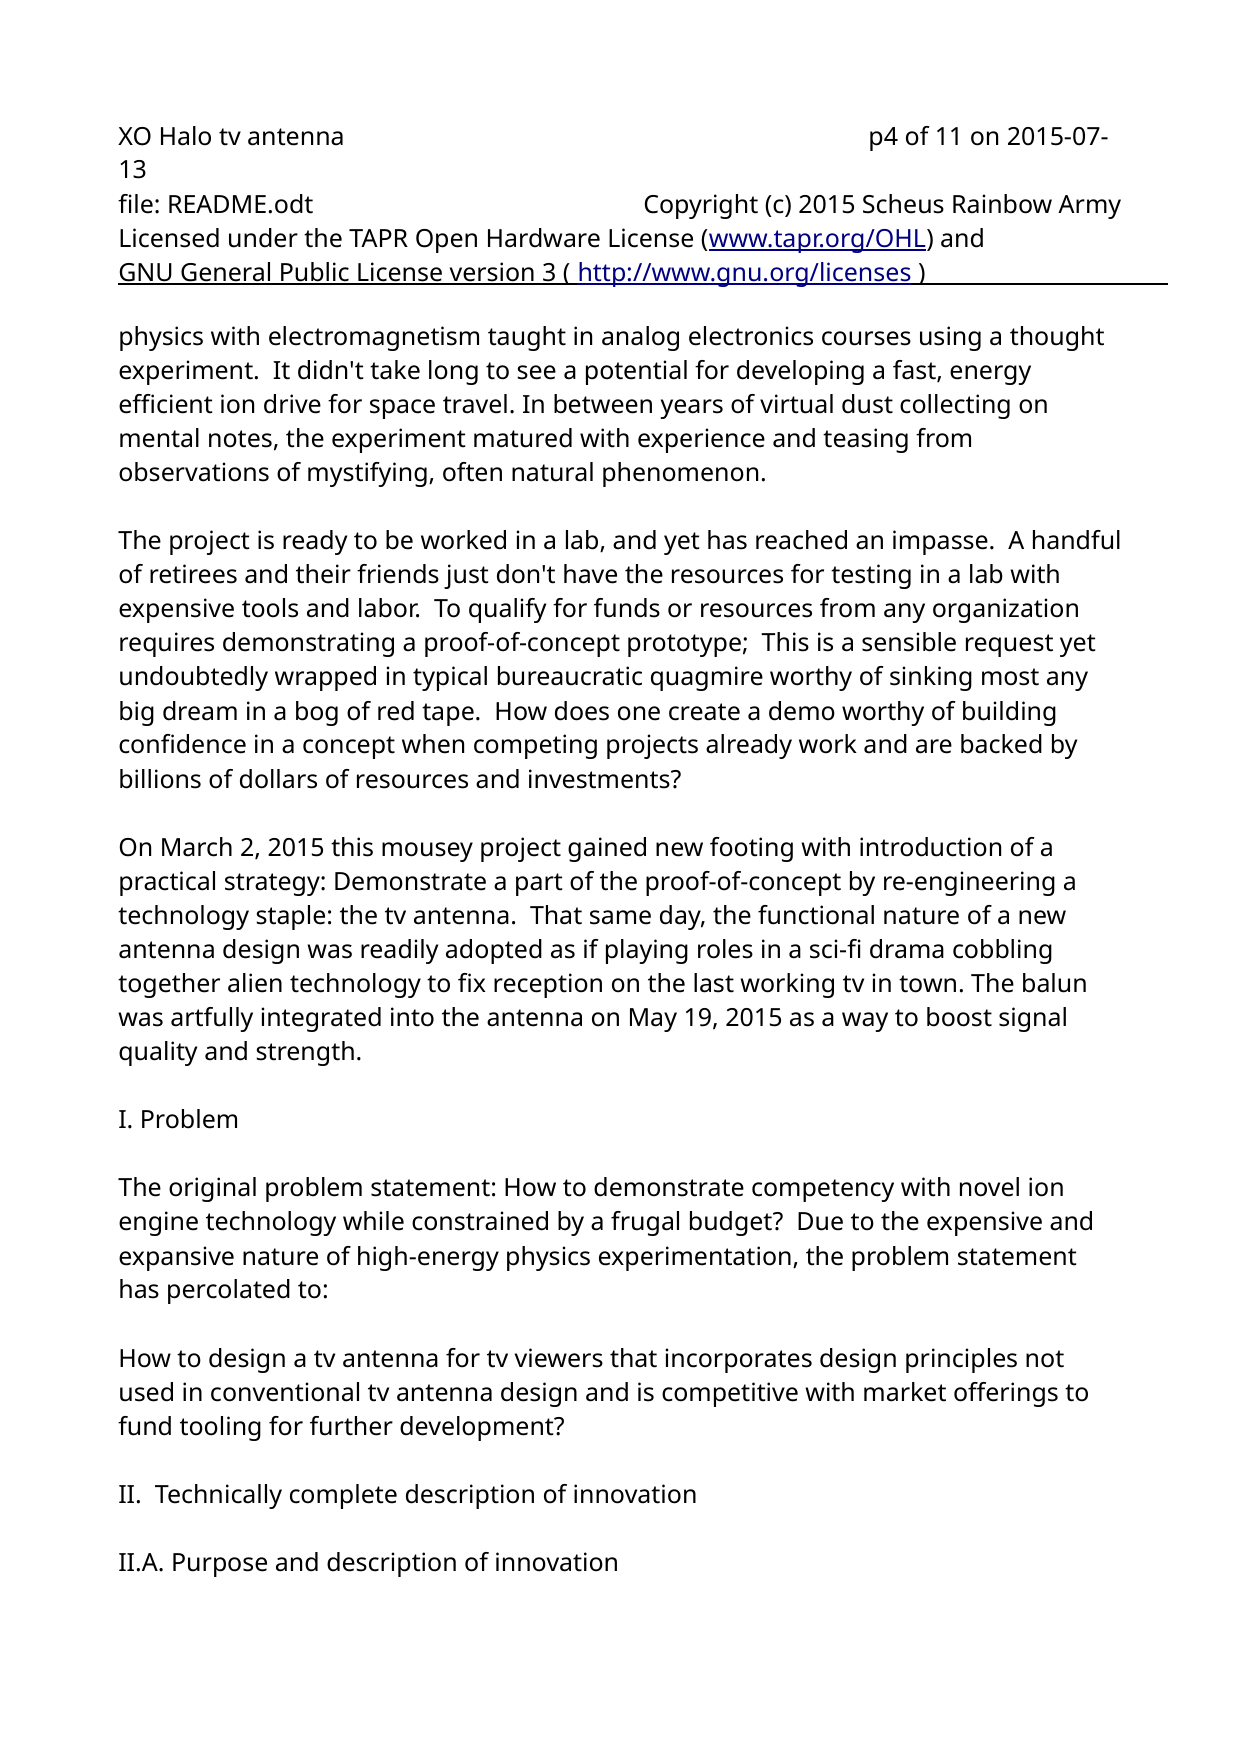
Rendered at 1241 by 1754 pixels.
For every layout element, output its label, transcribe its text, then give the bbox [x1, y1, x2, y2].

text The original problem statement: How to demonstrate competency with novel ion engine technology while constrained by a frugal budget? Due to the expensive and expansive nature of high-energy physics experimentation, the problem statement has percolated to: [118, 1170, 1122, 1306]
text II.A. Purpose and description of innovation [118, 1545, 1122, 1579]
text How to design a tv antenna for tv viewers that incorporates design principles not used in conventional tv antenna design and is competitive with market offerings to fund tooling for further development? [118, 1340, 1122, 1442]
text On March 2, 2015 this mousey project gained new footing with introduction of a practical strategy: Demonstrate a part of the proof-of-concept by re-engineering a technology staple: the tv antenna. That same day, the functional nature of a new antenna design was readily adopted as if playing roles in a sci-fi drama cobbling together alien technology to fix reception on the last working tv in town. The balun was artfully integrated into the antenna on May 19, 2015 as a way to boost signal quality and strength. [118, 829, 1122, 1068]
text II. Technically complete description of innovation [118, 1477, 1122, 1511]
text physics with electromagnetism taught in analog electronics courses using a thought experiment. It didn't take long to see a potential for developing a fast, energy efficient ion drive for space travel. In between years of virtual dust collecting on mental notes, the experiment matured with experience and teasing from observations of mystifying, often natural phenomenon. [118, 318, 1122, 489]
text The project is ready to be worked in a lab, and yet has reached an impasse. A handful of retirees and their friends just don't have the resources for testing in a lab with expensive tools and labor. To qualify for funds or resources from any organization requires demonstrating a proof-of-concept prototype; This is a sensible request yet undoubtedly wrapped in typical bureaucratic quagmire worthy of sinking most any big dream in a bog of red tape. How does one create a demo worthy of building confidence in a concept when competing projects already work and are backed by billions of dollars of resources and investments? [118, 523, 1122, 795]
text I. Problem [118, 1102, 1122, 1136]
